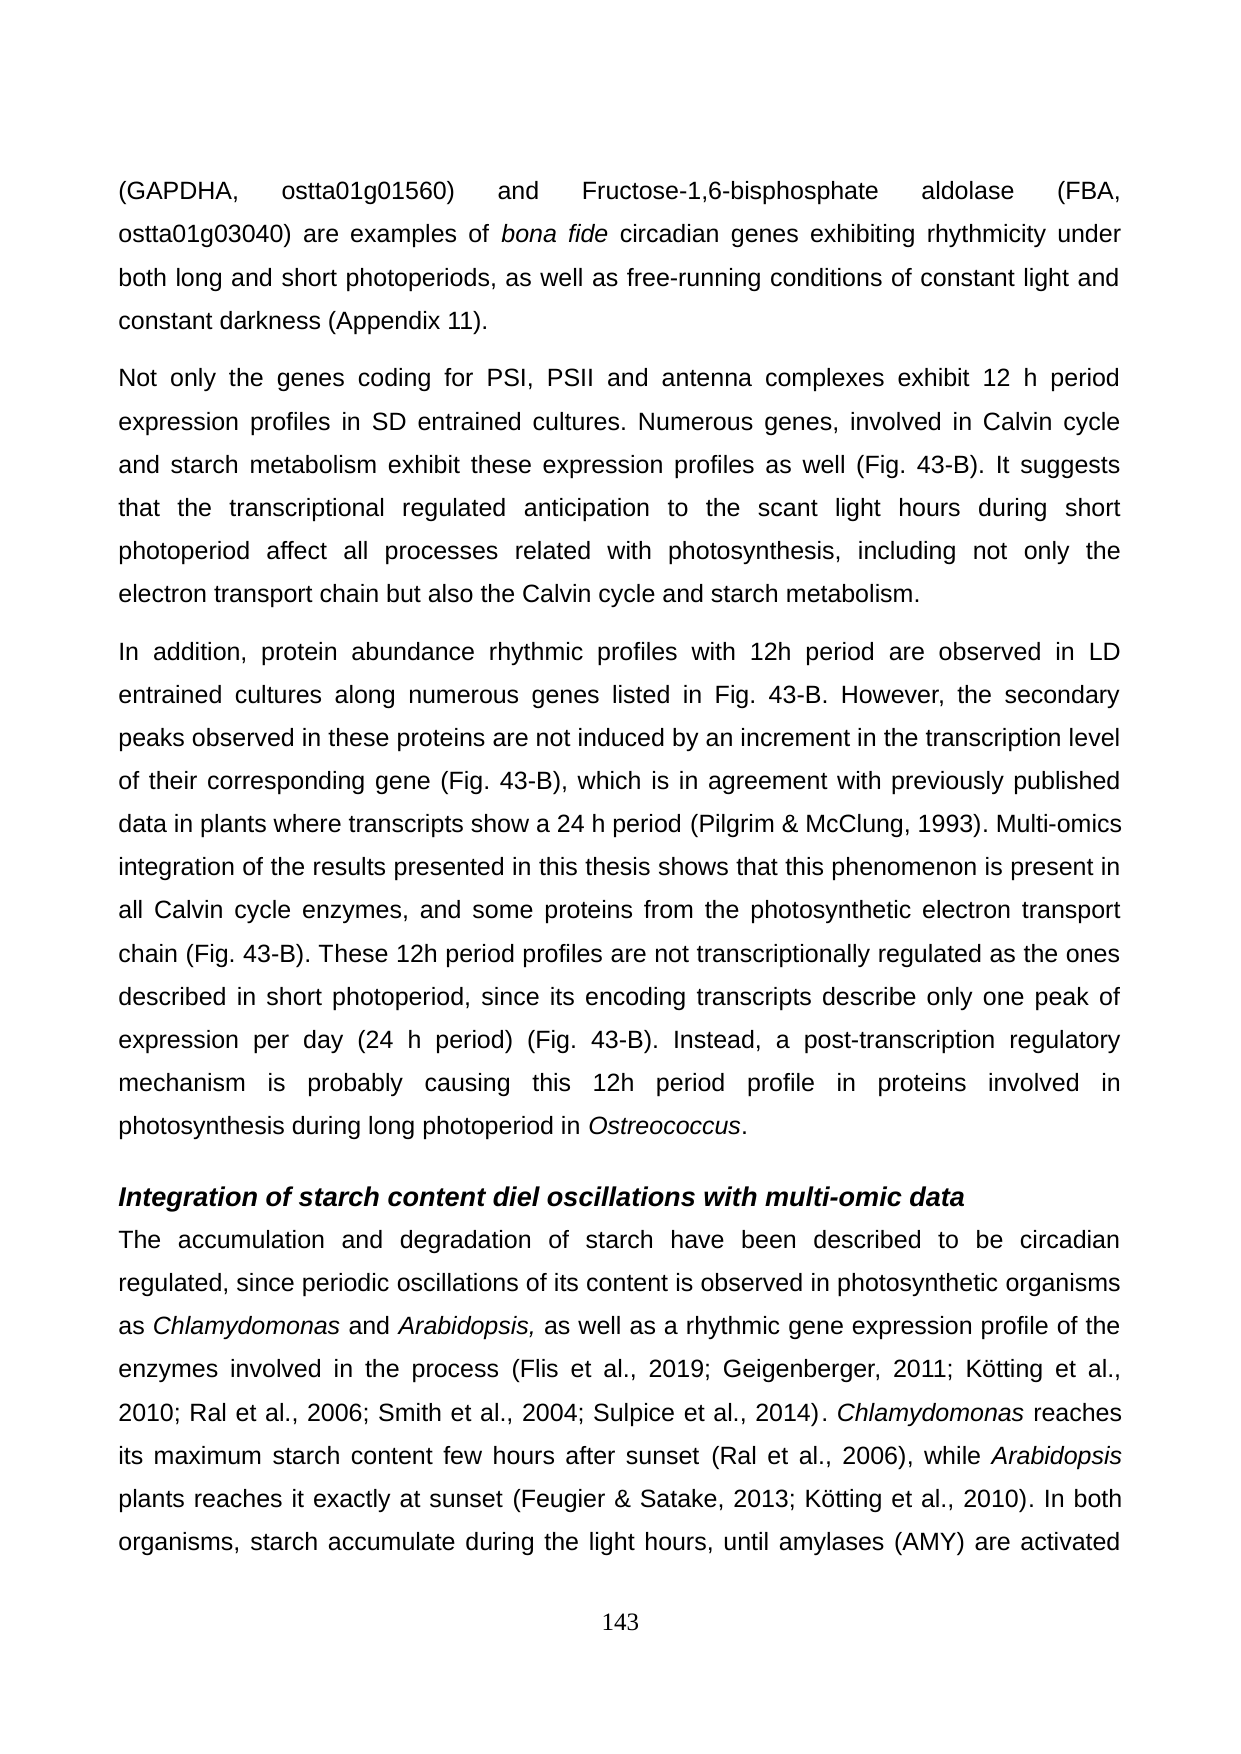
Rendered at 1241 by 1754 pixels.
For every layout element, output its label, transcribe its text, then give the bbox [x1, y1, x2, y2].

text The accumulation and degradation of starch have been described to be circadian regulated, since periodic oscillations of its content is observed in photosynthetic organisms as Chlamydomonas and Arabidopsis, as well as a rhythmic gene expression profile of the enzymes involved in the process (Flis et al., 2019; Geigenberger, 2011; Kötting et al., 2010; Ral et al., 2006; Smith et al., 2004; Sulpice et al., 2014)⁠. Chlamydomonas reaches its maximum starch content few hours after sunset (Ral et al., 2006)⁠, while Arabidopsis plants reaches it exactly at sunset (Feugier & Satake, 2013; Kötting et al., 2010)⁠. In both organisms, starch accumulate during the light hours, until amylases (AMY) are activated [118, 1225, 1122, 1556]
text (GAPDHA, ostta01g01560) and Fructose-1,6-bisphosphate aldolase (FBA, ostta01g03040) are examples of bona fide circadian genes exhibiting rhythmicity under both long and short photoperiods, as well as free-running conditions of constant light and constant darkness (Appendix 11). [118, 176, 1122, 334]
subtitle Integration of starch content diel oscillations with multi-omic data [118, 1181, 1122, 1213]
text Not only the genes coding for PSI, PSII and antenna complexes exhibit 12 h period expression profiles in SD entrained cultures. Numerous genes, involved in Calvin cycle and starch metabolism exhibit these expression profiles as well (Fig. 43-B). It suggests that the transcriptional regulated anticipation to the scant light hours during short photoperiod affect all processes related with photosynthesis, including not only the electron transport chain but also the Calvin cycle and starch metabolism. [118, 363, 1122, 608]
text In addition, protein abundance rhythmic profiles with 12h period are observed in LD entrained cultures along numerous genes listed in Fig. 43-B. However, the secondary peaks observed in these proteins are not induced by an increment in the transcription level of their corresponding gene (Fig. 43-B), which is in agreement with previously published data in plants where transcripts show a 24 h period (Pilgrim & McClung, 1993)⁠. Multi-omics integration of the results presented in this thesis shows that this phenomenon is present in all Calvin cycle enzymes, and some proteins from the photosynthetic electron transport chain (Fig. 43-B). These 12h period profiles are not transcriptionally regulated as the ones described in short photoperiod, since its encoding transcripts describe only one peak of expression per day (24 h period) (Fig. 43-B). Instead, a post-transcription regulatory mechanism is probably causing this 12h period profile in proteins involved in photosynthesis during long photoperiod in Ostreococcus. [118, 637, 1122, 1140]
